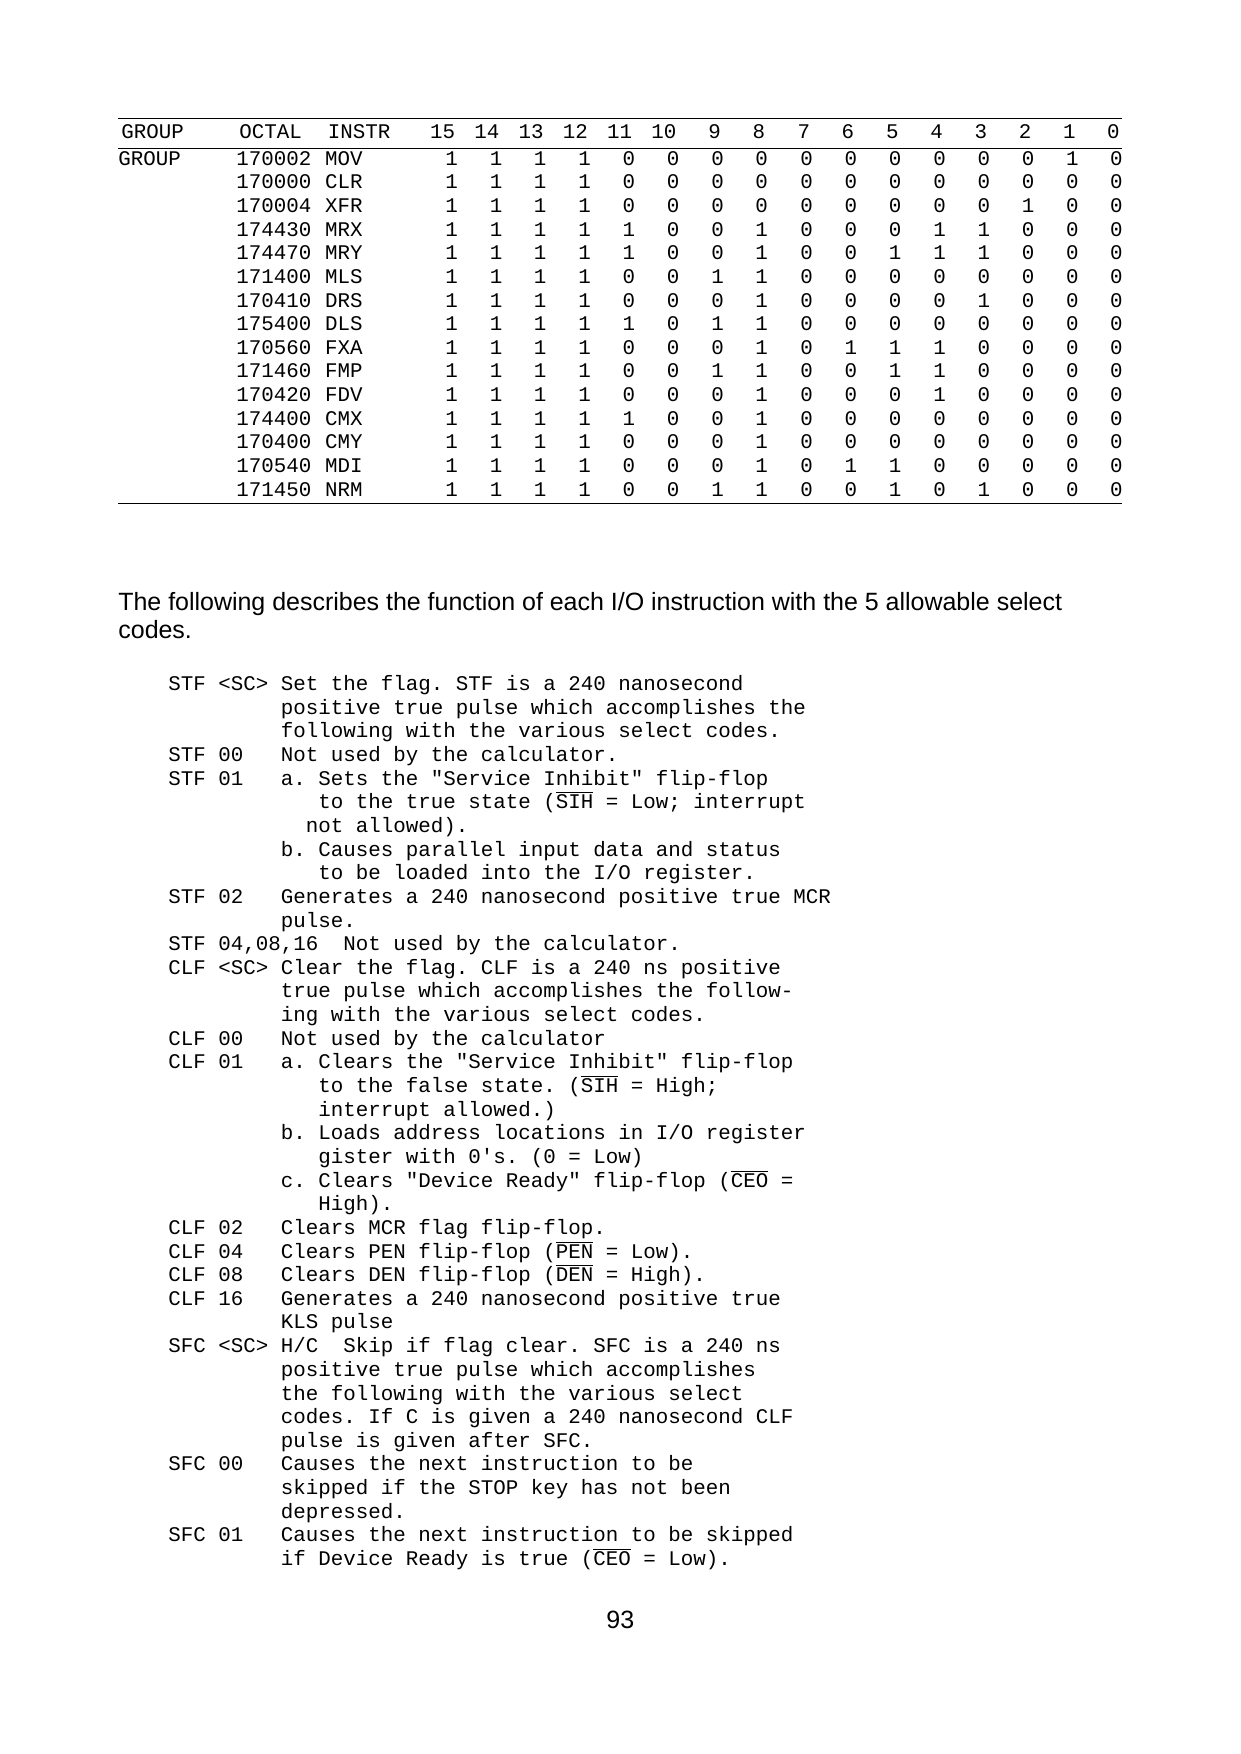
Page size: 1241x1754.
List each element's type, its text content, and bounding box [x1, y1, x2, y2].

table_cell 0 [635, 195, 679, 219]
table_cell 1 [590, 313, 635, 337]
table_cell 0 [679, 149, 723, 171]
table_cell 0 [945, 313, 990, 337]
text c. Clears "Device Ready" flip-flop (CEO = [118, 1170, 1122, 1193]
table_cell 0 [768, 455, 812, 479]
table_cell 0 [1034, 290, 1078, 313]
table_cell 0 [813, 219, 857, 242]
table_cell 0 [635, 455, 679, 479]
text codes. If C is given a 240 nanosecond CLF [118, 1406, 1122, 1430]
text CLF <SC> Clear the flag. CLF is a 240 ns positive [118, 957, 1122, 981]
table_cell 1 [901, 337, 945, 361]
table_cell 0 [768, 313, 812, 337]
table_cell 170410 [236, 290, 325, 313]
table_cell 0 [990, 479, 1034, 502]
table_cell 1 [857, 337, 901, 361]
text High). [118, 1193, 1122, 1217]
table_cell 1 [723, 337, 768, 361]
table_cell 1 [546, 431, 590, 455]
table_cell 0 [1078, 195, 1122, 219]
table_cell 1 [413, 242, 458, 266]
table_cell 1 [458, 266, 502, 289]
table_cell NRM [325, 479, 413, 502]
table_cell 0 [813, 266, 857, 289]
table_cell 0 [679, 195, 723, 219]
table_cell 1 [723, 219, 768, 242]
table_header 12 [546, 119, 590, 148]
table_cell 0 [945, 171, 990, 195]
table_cell 0 [635, 337, 679, 361]
text to be loaded into the I/O register. [118, 862, 1122, 886]
table_cell 1 [590, 219, 635, 242]
table_cell 0 [1078, 408, 1122, 431]
table_cell 0 [813, 431, 857, 455]
table_cell 0 [723, 171, 768, 195]
table_cell CMY [325, 431, 413, 455]
table_cell 0 [1078, 431, 1122, 455]
table_cell 1 [413, 431, 458, 455]
table_cell 0 [723, 149, 768, 171]
table_cell 0 [901, 195, 945, 219]
table_header GROUP [118, 119, 236, 148]
table_cell FMP [325, 361, 413, 384]
table_cell 1 [502, 431, 546, 455]
table_cell 1 [723, 361, 768, 384]
table_cell 1 [502, 171, 546, 195]
table_cell 0 [590, 290, 635, 313]
table_cell 0 [1078, 337, 1122, 361]
table_cell 1 [546, 290, 590, 313]
table_cell [118, 171, 236, 195]
table_cell 1 [502, 219, 546, 242]
table_cell 1 [945, 242, 990, 266]
table_cell 1 [546, 171, 590, 195]
table_cell 1 [458, 290, 502, 313]
table_cell 0 [901, 313, 945, 337]
table_cell 0 [635, 290, 679, 313]
table_cell 0 [990, 266, 1034, 289]
table_cell 170000 [236, 171, 325, 195]
table_cell 1 [546, 479, 590, 502]
table_header 13 [502, 119, 546, 148]
table_cell 0 [768, 337, 812, 361]
table_cell 0 [679, 431, 723, 455]
table_cell 0 [679, 219, 723, 242]
table_cell [118, 455, 236, 479]
table_cell CMX [325, 408, 413, 431]
table_cell DLS [325, 313, 413, 337]
table_header 0 [1078, 119, 1122, 148]
table_cell 1 [813, 337, 857, 361]
table_cell 1 [502, 337, 546, 361]
table_cell 0 [590, 337, 635, 361]
table_cell 1 [413, 408, 458, 431]
table_header 10 [635, 119, 679, 148]
table_cell 1 [413, 290, 458, 313]
table_cell 1 [413, 195, 458, 219]
table_cell 1 [1034, 149, 1078, 171]
table_cell 0 [635, 219, 679, 242]
table_cell XFR [325, 195, 413, 219]
table_cell 1 [679, 266, 723, 289]
table_cell 0 [990, 242, 1034, 266]
table_cell 1 [502, 266, 546, 289]
table_cell 0 [990, 337, 1034, 361]
text to the false state. (SIH = High; [118, 1075, 1122, 1099]
table_cell 1 [413, 219, 458, 242]
table_cell 1 [502, 195, 546, 219]
text pulse is given after SFC. [118, 1430, 1122, 1453]
table_cell 0 [1034, 195, 1078, 219]
table_cell 0 [945, 266, 990, 289]
table_cell 0 [679, 455, 723, 479]
table_cell 0 [1034, 455, 1078, 479]
table_cell 1 [413, 361, 458, 384]
table_header 2 [990, 119, 1034, 148]
table_cell 0 [768, 290, 812, 313]
table_cell 1 [413, 266, 458, 289]
table_cell GROUP [118, 149, 236, 171]
table_header OCTAL [236, 119, 325, 148]
table_cell 1 [458, 313, 502, 337]
table_cell 0 [679, 290, 723, 313]
table_cell 0 [857, 195, 901, 219]
table_cell 1 [723, 408, 768, 431]
table_cell 1 [502, 313, 546, 337]
table_cell 0 [945, 361, 990, 384]
table_cell 0 [857, 149, 901, 171]
text following with the various select codes. [118, 720, 1122, 744]
table_cell CLR [325, 171, 413, 195]
table_header 3 [945, 119, 990, 148]
table_cell DRS [325, 290, 413, 313]
table_cell 0 [1078, 313, 1122, 337]
table_cell 0 [1078, 455, 1122, 479]
table_cell 0 [990, 149, 1034, 171]
table_cell 0 [1078, 266, 1122, 289]
text positive true pulse which accomplishes [118, 1359, 1122, 1382]
table_cell 1 [857, 455, 901, 479]
table_cell 1 [945, 219, 990, 242]
table_cell 174400 [236, 408, 325, 431]
table_header 11 [590, 119, 635, 148]
table_cell 1 [901, 219, 945, 242]
text ing with the various select codes. [118, 1004, 1122, 1028]
table_cell [118, 408, 236, 431]
table_cell MRX [325, 219, 413, 242]
table_cell 0 [1034, 219, 1078, 242]
text b. Loads address locations in I/O register [118, 1122, 1122, 1146]
text STF 01 a. Sets the "Service Inhibit" flip-flop [118, 768, 1122, 791]
table_cell 0 [1034, 408, 1078, 431]
table_cell 1 [546, 361, 590, 384]
table_cell 0 [1078, 149, 1122, 171]
table_cell 0 [813, 408, 857, 431]
table_cell 0 [857, 313, 901, 337]
table_cell 0 [945, 195, 990, 219]
table_header 4 [901, 119, 945, 148]
table_cell 0 [590, 195, 635, 219]
text positive true pulse which accomplishes the [118, 697, 1122, 720]
table_cell 1 [901, 242, 945, 266]
table_cell 170400 [236, 431, 325, 455]
table_cell 0 [679, 171, 723, 195]
table_header INSTR [325, 119, 413, 148]
table_cell [118, 431, 236, 455]
table_cell 0 [679, 242, 723, 266]
table_cell 0 [945, 384, 990, 408]
text STF 02 Generates a 240 nanosecond positive true MCR [118, 886, 1122, 909]
table_cell FXA [325, 337, 413, 361]
table_cell 1 [502, 290, 546, 313]
text true pulse which accomplishes the follow- [118, 981, 1122, 1004]
table_cell 0 [857, 431, 901, 455]
table_cell MOV [325, 149, 413, 171]
table_cell [118, 290, 236, 313]
table_cell [118, 219, 236, 242]
table_cell MDI [325, 455, 413, 479]
table_cell 0 [990, 384, 1034, 408]
table_cell 1 [546, 242, 590, 266]
table_cell 0 [590, 479, 635, 502]
table_cell 1 [723, 431, 768, 455]
table_cell 1 [945, 290, 990, 313]
table_cell 0 [723, 195, 768, 219]
table_cell 0 [990, 455, 1034, 479]
table_cell 1 [723, 242, 768, 266]
table_cell 0 [1034, 479, 1078, 502]
table_cell [118, 195, 236, 219]
table_cell 0 [635, 408, 679, 431]
table_cell 0 [1034, 171, 1078, 195]
text STF <SC> Set the flag. STF is a 240 nanosecond [118, 673, 1122, 697]
text CLF 01 a. Clears the "Service Inhibit" flip-flop [118, 1051, 1122, 1075]
table_cell 1 [723, 479, 768, 502]
table_cell [118, 361, 236, 384]
table_cell 0 [1034, 384, 1078, 408]
table_cell 0 [901, 290, 945, 313]
table_cell 1 [679, 313, 723, 337]
table_cell 0 [635, 149, 679, 171]
table_cell 1 [546, 266, 590, 289]
table_cell 171460 [236, 361, 325, 384]
table_cell [118, 266, 236, 289]
text CLF 16 Generates a 240 nanosecond positive true [118, 1288, 1122, 1312]
table_cell 0 [768, 361, 812, 384]
table_cell 0 [901, 431, 945, 455]
table_cell 0 [1078, 361, 1122, 384]
table_cell [118, 313, 236, 337]
table_cell 0 [945, 337, 990, 361]
table_cell 0 [857, 171, 901, 195]
table_cell MLS [325, 266, 413, 289]
table_cell 0 [813, 149, 857, 171]
table_cell 0 [1078, 384, 1122, 408]
table_cell 0 [679, 337, 723, 361]
table_cell 0 [590, 361, 635, 384]
table_cell [118, 384, 236, 408]
text pulse. [118, 909, 1122, 933]
table_cell 0 [813, 479, 857, 502]
table_cell 0 [990, 313, 1034, 337]
table_cell 0 [635, 171, 679, 195]
table_cell 0 [990, 361, 1034, 384]
table_cell 0 [857, 384, 901, 408]
table_cell 1 [413, 337, 458, 361]
table_cell 1 [723, 290, 768, 313]
text CLF 04 Clears PEN flip-flop (PEN = Low). [118, 1241, 1122, 1264]
table_cell 0 [990, 219, 1034, 242]
table_cell 0 [768, 384, 812, 408]
table_cell 1 [990, 195, 1034, 219]
table_cell 0 [1034, 266, 1078, 289]
table_cell 170540 [236, 455, 325, 479]
text skipped if the STOP key has not been [118, 1477, 1122, 1501]
table_cell 0 [813, 171, 857, 195]
table_cell 1 [458, 455, 502, 479]
table_header 1 [1034, 119, 1078, 148]
table_cell 0 [813, 361, 857, 384]
table_header 14 [458, 119, 502, 148]
table_cell 1 [458, 431, 502, 455]
table_header 7 [768, 119, 812, 148]
table_cell 0 [1078, 219, 1122, 242]
table_cell 0 [1078, 290, 1122, 313]
text SFC 01 Causes the next instruction to be skipped [118, 1524, 1122, 1548]
table_cell 0 [945, 431, 990, 455]
table_cell 174430 [236, 219, 325, 242]
table_cell [118, 242, 236, 266]
table_cell 0 [945, 149, 990, 171]
table_cell 0 [813, 290, 857, 313]
table_cell 1 [857, 479, 901, 502]
table_cell 1 [546, 337, 590, 361]
table_cell 0 [1078, 242, 1122, 266]
table_cell 0 [1078, 479, 1122, 502]
table_cell 0 [768, 149, 812, 171]
text not allowed). [118, 815, 1122, 839]
table_cell 0 [901, 455, 945, 479]
table_cell 0 [1034, 242, 1078, 266]
table_cell 1 [546, 384, 590, 408]
table_cell 170002 [236, 149, 325, 171]
table_cell 0 [857, 408, 901, 431]
table_cell 0 [590, 455, 635, 479]
table_cell 1 [413, 384, 458, 408]
text if Device Ready is true (CEO = Low). [118, 1548, 1122, 1572]
text KLS pulse [118, 1312, 1122, 1335]
text CLF 08 Clears DEN flip-flop (DEN = High). [118, 1264, 1122, 1288]
table_cell 0 [1034, 431, 1078, 455]
table_cell 1 [901, 361, 945, 384]
table_cell 1 [857, 361, 901, 384]
table_cell 1 [413, 455, 458, 479]
table_cell 0 [635, 361, 679, 384]
table_cell 1 [945, 479, 990, 502]
table_cell 1 [857, 242, 901, 266]
text STF 00 Not used by the calculator. [118, 744, 1122, 768]
table_cell 1 [458, 149, 502, 171]
table_cell 1 [546, 219, 590, 242]
table_cell 1 [458, 479, 502, 502]
table_cell 1 [458, 337, 502, 361]
table_cell 0 [768, 431, 812, 455]
text SFC <SC> H/C Skip if flag clear. SFC is a 240 ns [118, 1335, 1122, 1359]
table_cell 1 [458, 195, 502, 219]
table_cell 1 [502, 361, 546, 384]
table_cell 1 [458, 242, 502, 266]
table_cell 0 [768, 171, 812, 195]
table_cell 171450 [236, 479, 325, 502]
table_cell 1 [546, 313, 590, 337]
table_cell 1 [901, 384, 945, 408]
table_cell 1 [723, 266, 768, 289]
table_cell 1 [679, 361, 723, 384]
table_cell 0 [901, 266, 945, 289]
table_cell 0 [901, 479, 945, 502]
text The following describes the function of each I/O instruction with the 5 allowable select codes. [118, 588, 1122, 644]
table_cell 0 [857, 290, 901, 313]
table_cell 171400 [236, 266, 325, 289]
table_header 9 [679, 119, 723, 148]
table_cell 1 [458, 384, 502, 408]
table_cell 0 [813, 384, 857, 408]
table_cell 0 [945, 408, 990, 431]
table_cell 0 [990, 431, 1034, 455]
table_cell 170004 [236, 195, 325, 219]
table_cell 1 [458, 219, 502, 242]
table_cell 1 [546, 195, 590, 219]
table_cell 1 [546, 408, 590, 431]
table_cell FDV [325, 384, 413, 408]
table_cell 0 [768, 266, 812, 289]
table_header 8 [723, 119, 768, 148]
table_cell 0 [635, 242, 679, 266]
table_cell 0 [635, 266, 679, 289]
table_cell 0 [945, 455, 990, 479]
table_cell 0 [590, 431, 635, 455]
table_cell [118, 479, 236, 502]
table_cell 1 [413, 479, 458, 502]
table_cell 170560 [236, 337, 325, 361]
table_cell 0 [1034, 337, 1078, 361]
table_cell 0 [635, 479, 679, 502]
table_cell 0 [901, 171, 945, 195]
table_header 15 [413, 119, 458, 148]
table_cell 1 [413, 313, 458, 337]
table_cell 0 [813, 195, 857, 219]
table_cell 1 [458, 171, 502, 195]
table_cell 0 [590, 149, 635, 171]
table_cell 0 [901, 149, 945, 171]
table_cell 1 [723, 313, 768, 337]
table_cell 1 [502, 408, 546, 431]
table_cell 1 [502, 149, 546, 171]
table_cell 174470 [236, 242, 325, 266]
table_cell 1 [502, 455, 546, 479]
table_cell 1 [502, 384, 546, 408]
table_cell 0 [635, 313, 679, 337]
table_cell 0 [1034, 361, 1078, 384]
text STF 04,08,16 Not used by the calculator. [118, 933, 1122, 957]
text CLF 02 Clears MCR flag flip-flop. [118, 1217, 1122, 1241]
table_header 6 [813, 119, 857, 148]
table_cell 1 [723, 455, 768, 479]
table_cell 1 [502, 242, 546, 266]
table_cell 1 [546, 149, 590, 171]
table_cell 0 [768, 408, 812, 431]
table_cell 1 [590, 408, 635, 431]
table_cell 0 [635, 431, 679, 455]
table_cell 175400 [236, 313, 325, 337]
table_cell 1 [458, 408, 502, 431]
table_cell 0 [590, 266, 635, 289]
table_cell 1 [502, 479, 546, 502]
table_cell 1 [458, 361, 502, 384]
text SFC 00 Causes the next instruction to be [118, 1453, 1122, 1477]
table_cell 0 [1078, 171, 1122, 195]
table_cell 1 [679, 479, 723, 502]
table_cell 0 [990, 290, 1034, 313]
text CLF 00 Not used by the calculator [118, 1028, 1122, 1051]
table_cell 0 [768, 479, 812, 502]
table_cell 0 [768, 195, 812, 219]
table_cell 0 [590, 171, 635, 195]
text to the true state (SIH = Low; interrupt [118, 791, 1122, 815]
table_cell 0 [901, 408, 945, 431]
table_cell 0 [679, 408, 723, 431]
text the following with the various select [118, 1382, 1122, 1406]
table_cell 1 [723, 384, 768, 408]
table_cell 170420 [236, 384, 325, 408]
table_cell 0 [813, 313, 857, 337]
table_cell 0 [1034, 313, 1078, 337]
text depressed. [118, 1501, 1122, 1524]
table_cell 0 [635, 384, 679, 408]
table_cell [118, 337, 236, 361]
table_cell 0 [768, 219, 812, 242]
text interrupt allowed.) [118, 1099, 1122, 1122]
table_cell 1 [413, 171, 458, 195]
text gister with 0's. (0 = Low) [118, 1146, 1122, 1170]
table_cell MRY [325, 242, 413, 266]
table_cell 0 [857, 219, 901, 242]
table_cell 0 [679, 384, 723, 408]
table_cell 0 [857, 266, 901, 289]
table_cell 1 [590, 242, 635, 266]
table_cell 1 [813, 455, 857, 479]
table_cell 0 [590, 384, 635, 408]
table_cell 0 [768, 242, 812, 266]
table_cell 1 [546, 455, 590, 479]
table_header 5 [857, 119, 901, 148]
table_cell 0 [990, 171, 1034, 195]
table_cell 0 [813, 242, 857, 266]
table_cell 1 [413, 149, 458, 171]
table_cell 0 [990, 408, 1034, 431]
text b. Causes parallel input data and status [118, 839, 1122, 862]
